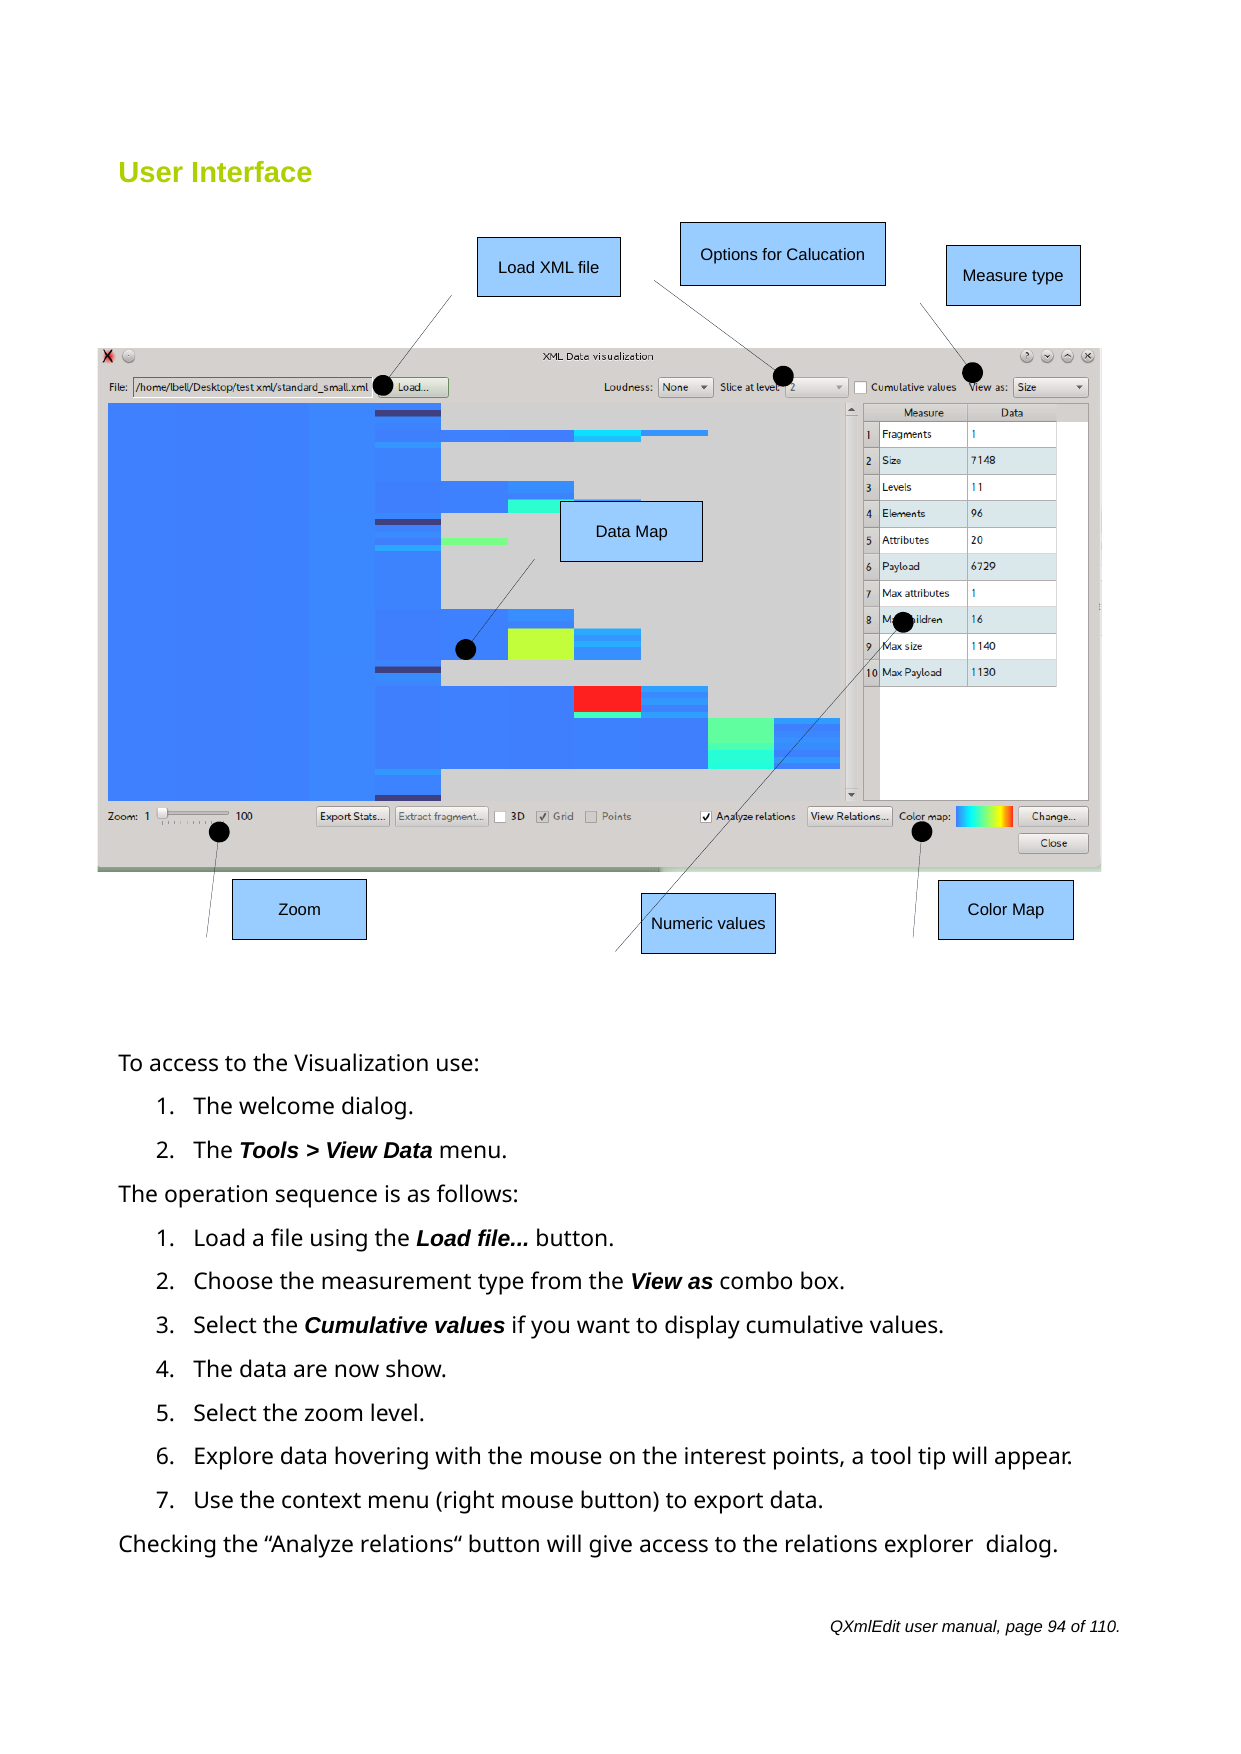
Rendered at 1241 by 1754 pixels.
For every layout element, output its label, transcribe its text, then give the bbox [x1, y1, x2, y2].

picture [97, 348, 1102, 872]
list Explore data hovering with the mouse on the interest points, a tool tip will appear. [156, 1440, 1122, 1472]
list Select the Cumulative values if you want to display cumulative values. [156, 1309, 1122, 1340]
list The Tools > View Data menu. [156, 1134, 1122, 1165]
list Load a file using the Load file... button. [156, 1222, 1122, 1253]
subtitle User Interface [118, 155, 1122, 188]
list Select the zoom level. [156, 1397, 1122, 1428]
text The operation sequence is as follows: [118, 1178, 1122, 1209]
text To access to the Visualization use: [118, 1047, 1122, 1078]
list The welcome dialog. [156, 1090, 1122, 1122]
list Choose the measurement type from the View as combo box. [156, 1265, 1122, 1297]
text Checking the “Analyze relations“ button will give access to the relations explorer dialog. [118, 1528, 1122, 1559]
list Use the context menu (right mouse button) to export data. [156, 1484, 1122, 1515]
list The data are now show. [156, 1353, 1122, 1384]
